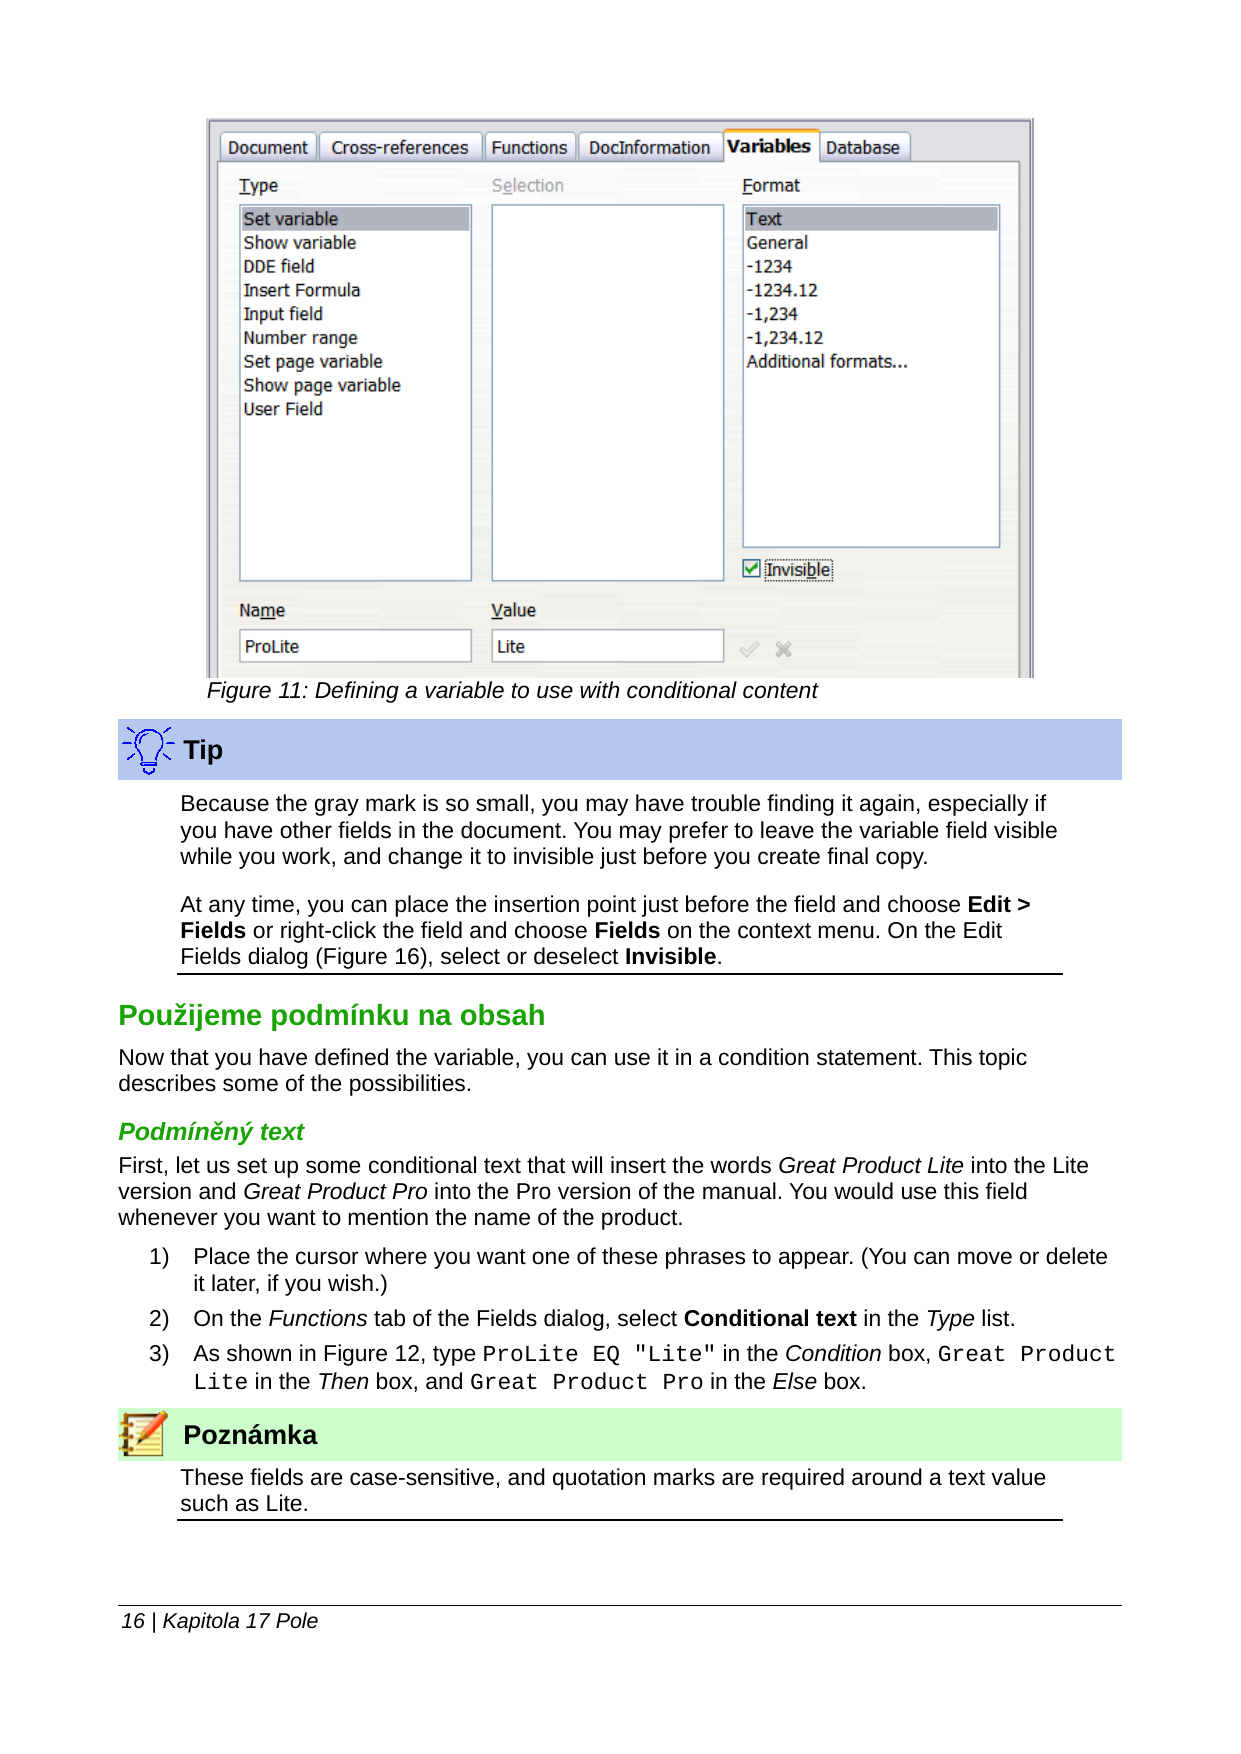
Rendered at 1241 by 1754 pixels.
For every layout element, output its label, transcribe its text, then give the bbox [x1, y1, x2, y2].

text Because the gray mark is so small, you may have trouble finding it again, especially if you have other fields in the document. You may prefer to leave the variable field visible while you work, and change it to invisible just before you create final copy. [177, 787, 1063, 869]
subtitle Podmíněný text [118, 1117, 1122, 1146]
text These fields are case-sensitive, and quotation marks are required around a text value such as Lite. [177, 1461, 1063, 1519]
picture [206, 118, 1034, 678]
text At any time, you can place the insertion point just before the field and choose Edit > Fields or right-click the field and choose Fields on the context menu. On the Edit Fields dialog (Figure 16), select or deselect Invisible. [177, 887, 1063, 973]
subtitle Poznámka [118, 1408, 1122, 1461]
list As shown in Figure 12, type ProLite EQ "Lite" in the Condition box, Great Product Lite in the Then box, and Great Product Pro in the Else box. [169, 1340, 1122, 1397]
text Figure 11: Defining a variable to use with conditional content [207, 678, 1033, 703]
subtitle Použijeme podmínku na obsah [118, 998, 1122, 1032]
list Place the cursor where you want one of these phrases to appear. (You can move or delete it later, if you wish.) [169, 1243, 1122, 1296]
text Now that you have defined the variable, you can use it in a condition statement. This topic describes some of the possibilities. [118, 1044, 1122, 1096]
picture [119, 1409, 170, 1460]
subtitle Tip [118, 719, 1122, 780]
picture [119, 719, 179, 779]
list On the Functions tab of the Fields dialog, select Conditional text in the Type list. [169, 1305, 1122, 1331]
list First, let us set up some conditional text that will insert the words Great Product Lite into the Lite version and Great Product Pro into the Pro version of the manual. You would use this field whenever you want to mention the name of the product. [118, 1152, 1122, 1231]
